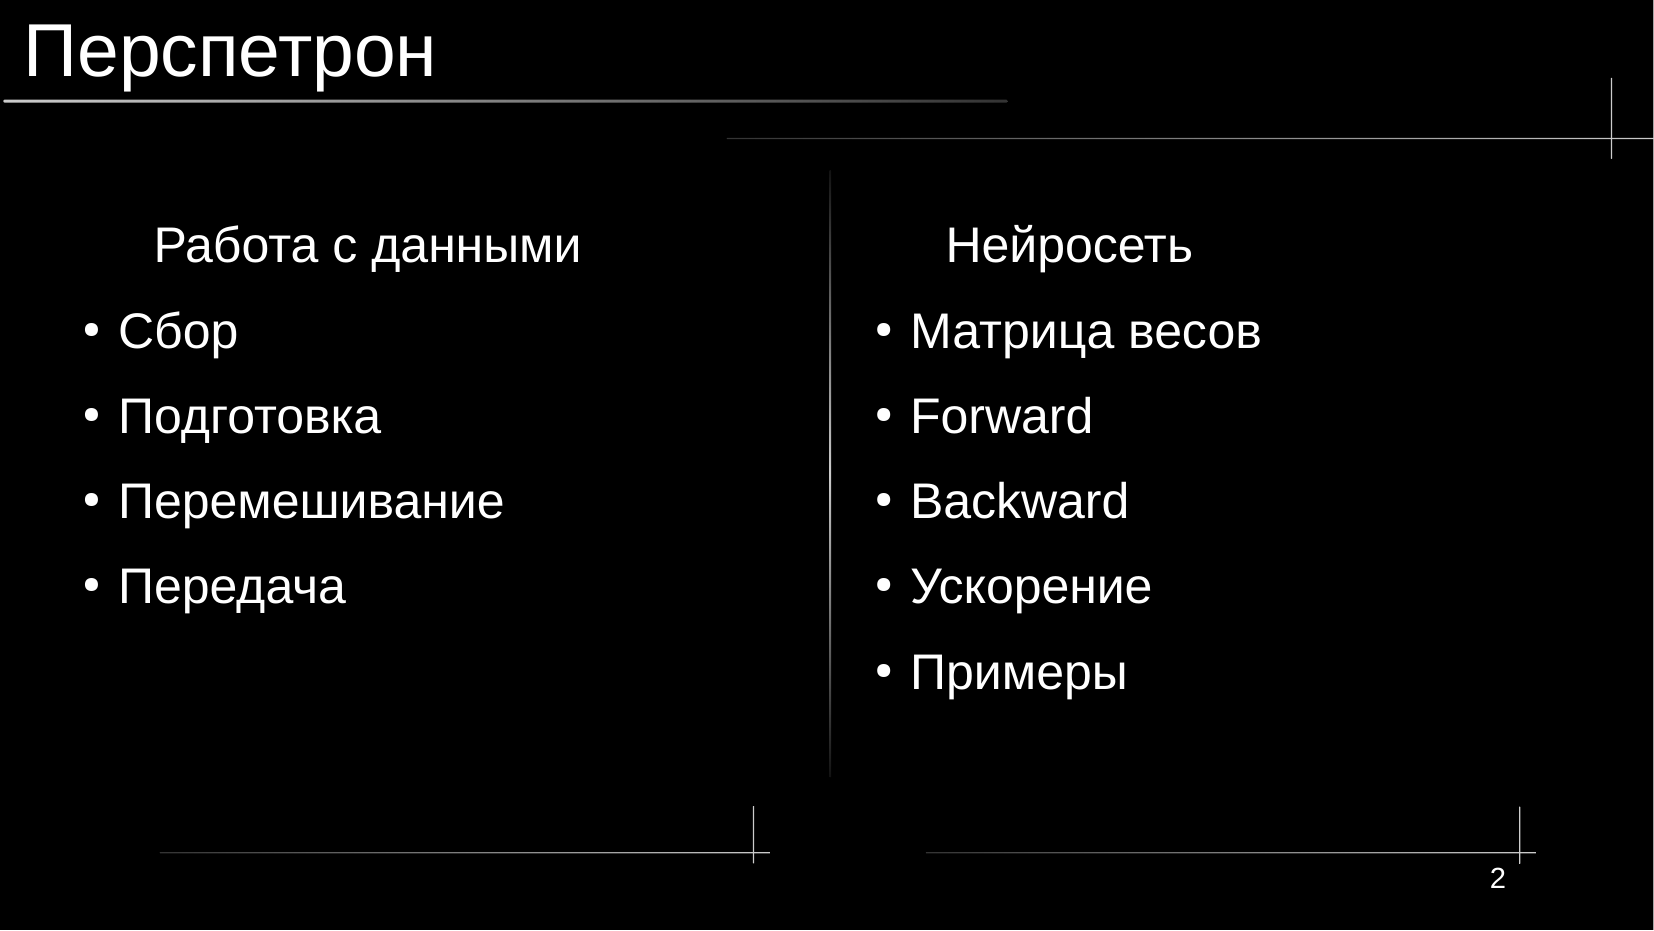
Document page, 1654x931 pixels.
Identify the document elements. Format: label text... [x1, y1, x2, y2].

list Нейросеть Матрица весов Forward Backward Ускорение Примеры [874, 217, 1602, 758]
list Работа с данными Сбор Подготовка Перемешивание Передача [82, 217, 809, 758]
title Перспетрон [23, 8, 1536, 93]
